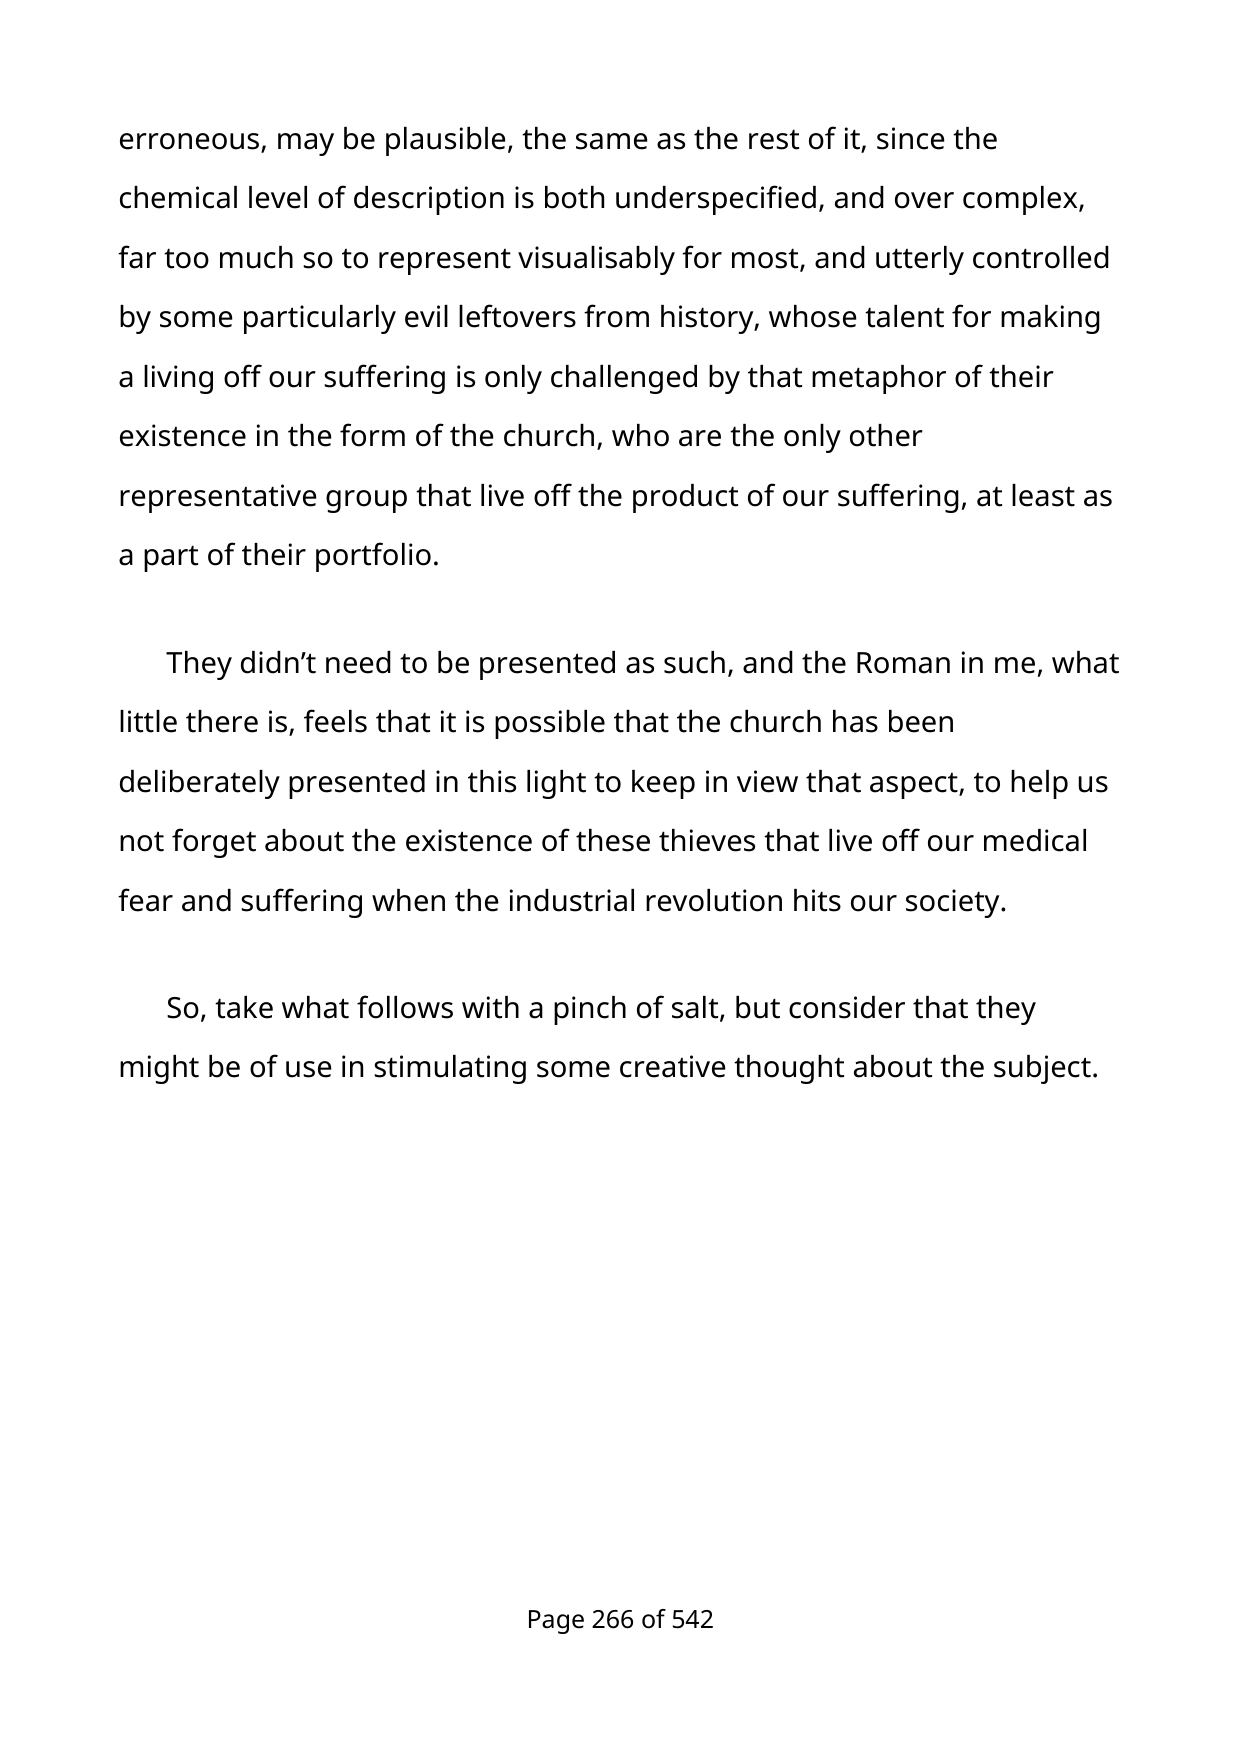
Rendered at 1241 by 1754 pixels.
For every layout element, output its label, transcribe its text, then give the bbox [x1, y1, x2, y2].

text So, take what follows with a pinch of salt, but consider that they might be of use in stimulating some creative thought about the subject. [118, 987, 1122, 1086]
text erroneous, may be plausible, the same as the rest of it, since the chemical level of description is both underspecified, and over complex, far too much so to represent visualisably for most, and utterly controlled by some particularly evil leftovers from history, whose talent for making a living off our suffering is only challenged by that metaphor of their existence in the form of the church, who are the only other representative group that live off the product of our suffering, at least as a part of their portfolio. [118, 118, 1122, 574]
text They didn’t need to be presented as such, and the Roman in me, what little there is, feels that it is possible that the church has been deliberately presented in this light to keep in view that aspect, to help us not forget about the existence of these thieves that live off our medical fear and suffering when the industrial revolution hits our society. [118, 642, 1122, 919]
